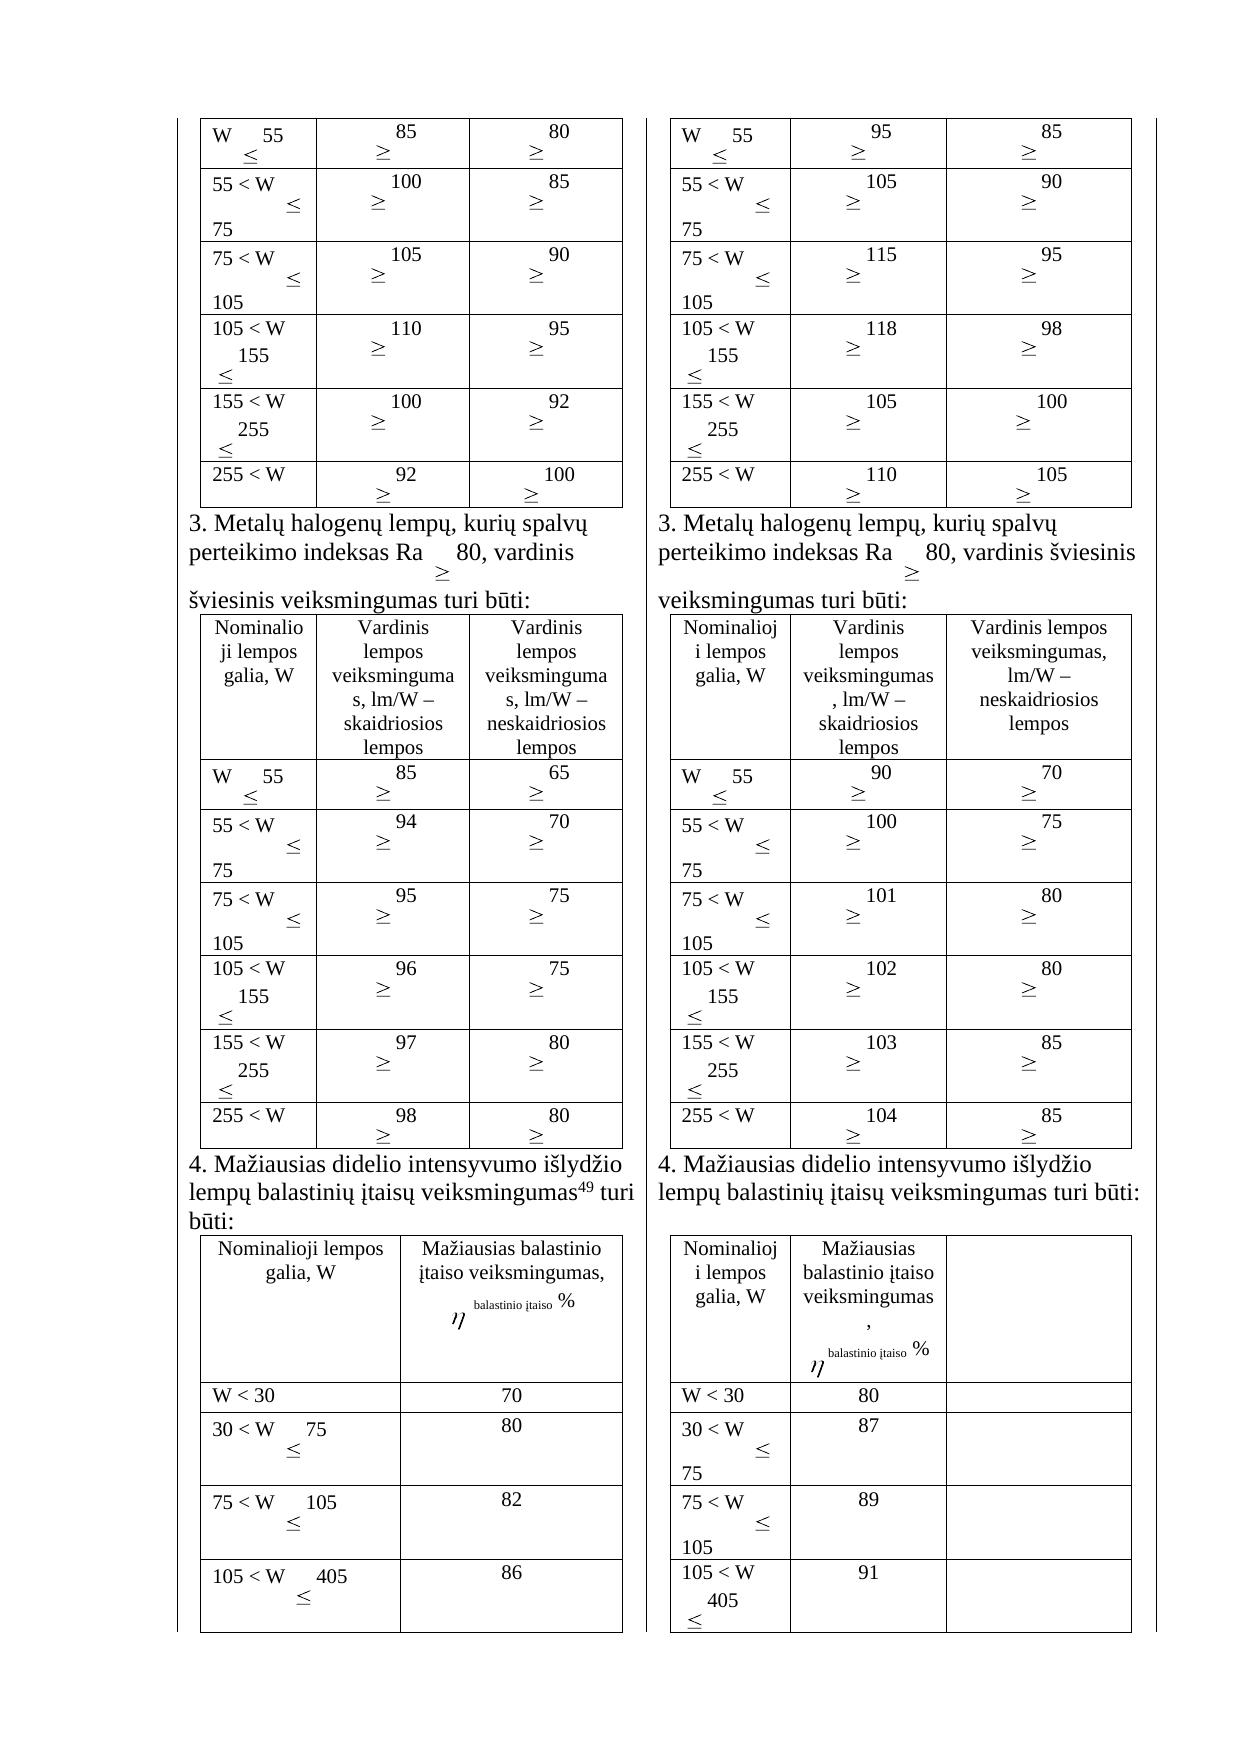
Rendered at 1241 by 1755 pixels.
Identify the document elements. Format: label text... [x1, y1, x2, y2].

table_cell [647, 241, 670, 314]
table_cell 55 < W <= 75 [671, 810, 790, 882]
table_cell 75 < W <= 105 [201, 1486, 400, 1559]
table_cell [647, 1235, 670, 1382]
table_cell >= 85 [317, 760, 469, 808]
table_cell [623, 809, 646, 882]
table_cell [647, 1102, 670, 1148]
table_cell [178, 955, 200, 1029]
table_cell >= 75 [470, 956, 622, 1029]
table_cell [623, 388, 646, 461]
table_cell 4. Mažiausias didelio intensyvumo išlydžio lempų balastinių įtaisų veiksmingumas turi būti: [647, 1148, 1156, 1235]
table_cell [623, 1102, 646, 1148]
table_cell [647, 614, 670, 759]
table_cell [647, 955, 670, 1029]
table_cell W <= 55 [201, 760, 316, 808]
table_cell [623, 168, 646, 241]
table_cell >= 94 [317, 810, 469, 882]
table_cell [647, 1382, 670, 1412]
table_cell [178, 882, 200, 955]
table_cell >= 98 [947, 315, 1131, 388]
table_cell [623, 314, 646, 388]
table_cell Nominalioji lempos galia, W [201, 615, 316, 759]
table_cell >= 70 [947, 760, 1131, 808]
table_cell >= 105 [947, 462, 1131, 507]
table_cell >= 96 [317, 956, 469, 1029]
table_cell [1132, 882, 1156, 955]
table_cell 30 < W <= 75 [671, 1413, 790, 1485]
table_cell [178, 241, 200, 314]
table_cell 255 < W [201, 462, 316, 507]
table_cell >= 80 [947, 883, 1131, 955]
table_cell [178, 1102, 200, 1148]
table_cell [178, 1029, 200, 1102]
table_cell >= 100 [947, 389, 1131, 461]
table_cell [1132, 388, 1156, 461]
table_cell Vardinis lempos veiksmingumas, lm/W – neskaidriosios lempos [947, 615, 1131, 759]
table_cell [178, 1382, 200, 1412]
table_cell >= 110 [791, 462, 946, 507]
table_cell >= 65 [470, 760, 622, 808]
table_cell [178, 1559, 200, 1632]
table_cell 3. Metalų halogenų lempų, kurių spalvų perteikimo indeksas Ra >= 80, vardinis šviesinis veiksmingumas turi būti: [647, 507, 1156, 614]
table_cell [1132, 1485, 1156, 1559]
table_cell [1132, 461, 1156, 507]
table_cell [1132, 241, 1156, 314]
table_cell 70 [401, 1383, 622, 1412]
table_cell 82 [401, 1486, 622, 1559]
table_cell 75 < W <= 105 [671, 242, 790, 314]
table_cell 55 < W <= 75 [201, 810, 316, 882]
table_cell >= 90 [470, 242, 622, 314]
table_cell >= 118 [791, 315, 946, 388]
table_cell >= 85 [470, 169, 622, 241]
table_cell [647, 1412, 670, 1485]
table_cell [947, 1560, 1131, 1632]
table_cell Nominalioji lempos galia, W [201, 1236, 400, 1382]
table_cell >= 105 [791, 389, 946, 461]
table_cell [1132, 759, 1156, 808]
table_cell 75 < W <= 105 [671, 883, 790, 955]
table_cell >= 80 [470, 1030, 622, 1102]
table_cell [647, 461, 670, 507]
table_cell [1132, 1235, 1156, 1382]
table_cell >= 103 [791, 1030, 946, 1102]
table_cell [1132, 1559, 1156, 1632]
table_cell [623, 241, 646, 314]
table_cell >= 95 [470, 315, 622, 388]
table_cell 3. Metalų halogenų lempų, kurių spalvų perteikimo indeksas Ra >= 80, vardinis šviesinis veiksmingumas turi būti: [178, 507, 646, 614]
table_cell [623, 882, 646, 955]
table_cell [1132, 1029, 1156, 1102]
table_cell >= 75 [947, 810, 1131, 882]
table_cell 55 < W <= 75 [201, 169, 316, 241]
table_cell [623, 461, 646, 507]
table_cell [947, 1413, 1131, 1485]
table_cell W < 30 [201, 1383, 400, 1412]
table_cell [1132, 614, 1156, 759]
table_cell [178, 461, 200, 507]
table_cell >= 90 [947, 169, 1131, 241]
table_cell >= 85 [947, 1103, 1131, 1148]
table_cell 105 < W <= 405 [201, 1560, 400, 1632]
table_cell [623, 759, 646, 808]
table_cell [623, 1382, 646, 1412]
table_cell [623, 1559, 646, 1632]
table_cell Vardinis lempos veiksmingumas, lm/W – skaidriosios lempos [791, 615, 946, 759]
table_cell >= 105 [791, 169, 946, 241]
table_cell >= 80 [470, 119, 622, 167]
table_cell 89 [791, 1486, 946, 1559]
table_cell >= 100 [470, 462, 622, 507]
table_cell [647, 882, 670, 955]
table_cell [623, 614, 646, 759]
table_cell Nominalioji lempos galia, W [671, 1236, 790, 1382]
table_cell 255 < W [201, 1103, 316, 1148]
table_cell [1132, 1412, 1156, 1485]
table_cell >= 100 [791, 810, 946, 882]
table_cell W <= 55 [671, 760, 790, 808]
table_cell 155 < W <= 255 [671, 1030, 790, 1102]
table_cell 105 < W <= 155 [201, 315, 316, 388]
table_cell >= 80 [470, 1103, 622, 1148]
table_cell [623, 1485, 646, 1559]
table_cell [623, 118, 646, 167]
table_cell W <= 55 [671, 119, 790, 167]
table_cell 4. Mažiausias didelio intensyvumo išlydžio lempų balastinių įtaisų veiksmingumas49 turi būti: [178, 1148, 646, 1235]
table_cell [178, 314, 200, 388]
table_cell W < 30 [671, 1383, 790, 1412]
table_cell [178, 1485, 200, 1559]
table_cell [1132, 118, 1156, 167]
table_cell Mažiausias balastinio įtaiso veiksmingumas, etabalastinio įtaiso % [791, 1236, 946, 1382]
table_cell >= 75 [470, 883, 622, 955]
table_cell >= 97 [317, 1030, 469, 1102]
table_cell [647, 1485, 670, 1559]
table_cell >= 104 [791, 1103, 946, 1148]
table_cell >= 110 [317, 315, 469, 388]
table_cell [647, 1029, 670, 1102]
table_cell >= 85 [947, 1030, 1131, 1102]
table_cell 86 [401, 1560, 622, 1632]
table_cell [1132, 314, 1156, 388]
table_cell [647, 809, 670, 882]
table_cell >= 95 [947, 242, 1131, 314]
table_cell [623, 1029, 646, 1102]
table_cell 155 < W <= 255 [671, 389, 790, 461]
table_cell [947, 1383, 1131, 1412]
table_cell >= 101 [791, 883, 946, 955]
table_cell >= 100 [317, 169, 469, 241]
table_cell >= 85 [947, 119, 1131, 167]
table_cell >= 100 [317, 389, 469, 461]
table_cell [647, 314, 670, 388]
table_cell [178, 388, 200, 461]
table_cell [647, 388, 670, 461]
table_cell 155 < W <= 255 [201, 389, 316, 461]
table_cell 80 [401, 1413, 622, 1485]
table_cell >= 92 [470, 389, 622, 461]
table_cell >= 70 [470, 810, 622, 882]
table_cell 75 < W <= 105 [201, 242, 316, 314]
table_cell W <= 55 [201, 119, 316, 167]
table_cell [178, 1235, 200, 1382]
table_cell [1132, 955, 1156, 1029]
table_cell >= 85 [317, 119, 469, 167]
table_cell 55 < W <= 75 [671, 169, 790, 241]
table_cell 30 < W <= 75 [201, 1413, 400, 1485]
table_cell [623, 1235, 646, 1382]
table_cell [178, 1412, 200, 1485]
table_cell Nominalioji lempos galia, W [671, 615, 790, 759]
table_cell [647, 118, 670, 167]
table_cell >= 95 [791, 119, 946, 167]
table_cell [647, 1559, 670, 1632]
table_cell 105 < W <= 155 [201, 956, 316, 1029]
table_cell [623, 955, 646, 1029]
table_cell 91 [791, 1560, 946, 1632]
table_cell [1132, 809, 1156, 882]
table_cell >= 102 [791, 956, 946, 1029]
table_cell 75 < W <= 105 [671, 1486, 790, 1559]
table_cell [947, 1486, 1131, 1559]
table_cell 80 [791, 1383, 946, 1412]
table_cell [178, 759, 200, 808]
table_cell 105 < W <= 155 [671, 956, 790, 1029]
table_cell 155 < W <= 255 [201, 1030, 316, 1102]
table_cell [1132, 168, 1156, 241]
table_cell >= 115 [791, 242, 946, 314]
table_cell >= 80 [947, 956, 1131, 1029]
table_cell 255 < W [671, 462, 790, 507]
table_cell [647, 759, 670, 808]
table_cell Vardinis lempos veiksmingumas, lm/W – skaidriosios lempos [317, 615, 469, 759]
table_cell [178, 809, 200, 882]
table_cell [178, 118, 200, 167]
table_cell [623, 1412, 646, 1485]
table_cell 105 < W <= 155 [671, 315, 790, 388]
table_cell [1132, 1382, 1156, 1412]
table_cell >= 98 [317, 1103, 469, 1148]
table_cell [947, 1236, 1131, 1382]
table_cell [178, 614, 200, 759]
table_cell Vardinis lempos veiksmingumas, lm/W – neskaidriosios lempos [470, 615, 622, 759]
table_cell 105 < W <= 405 [671, 1560, 790, 1632]
table_cell >= 90 [791, 760, 946, 808]
table_cell [178, 168, 200, 241]
table_cell 87 [791, 1413, 946, 1485]
table_cell [1132, 1102, 1156, 1148]
table_cell [647, 168, 670, 241]
table_cell Mažiausias balastinio įtaiso veiksmingumas, eta balastinio įtaiso % [401, 1236, 622, 1382]
table_cell 75 < W <= 105 [201, 883, 316, 955]
table_cell >= 95 [317, 883, 469, 955]
table_cell >= 92 [317, 462, 469, 507]
table_cell 255 < W [671, 1103, 790, 1148]
table_cell >= 105 [317, 242, 469, 314]
